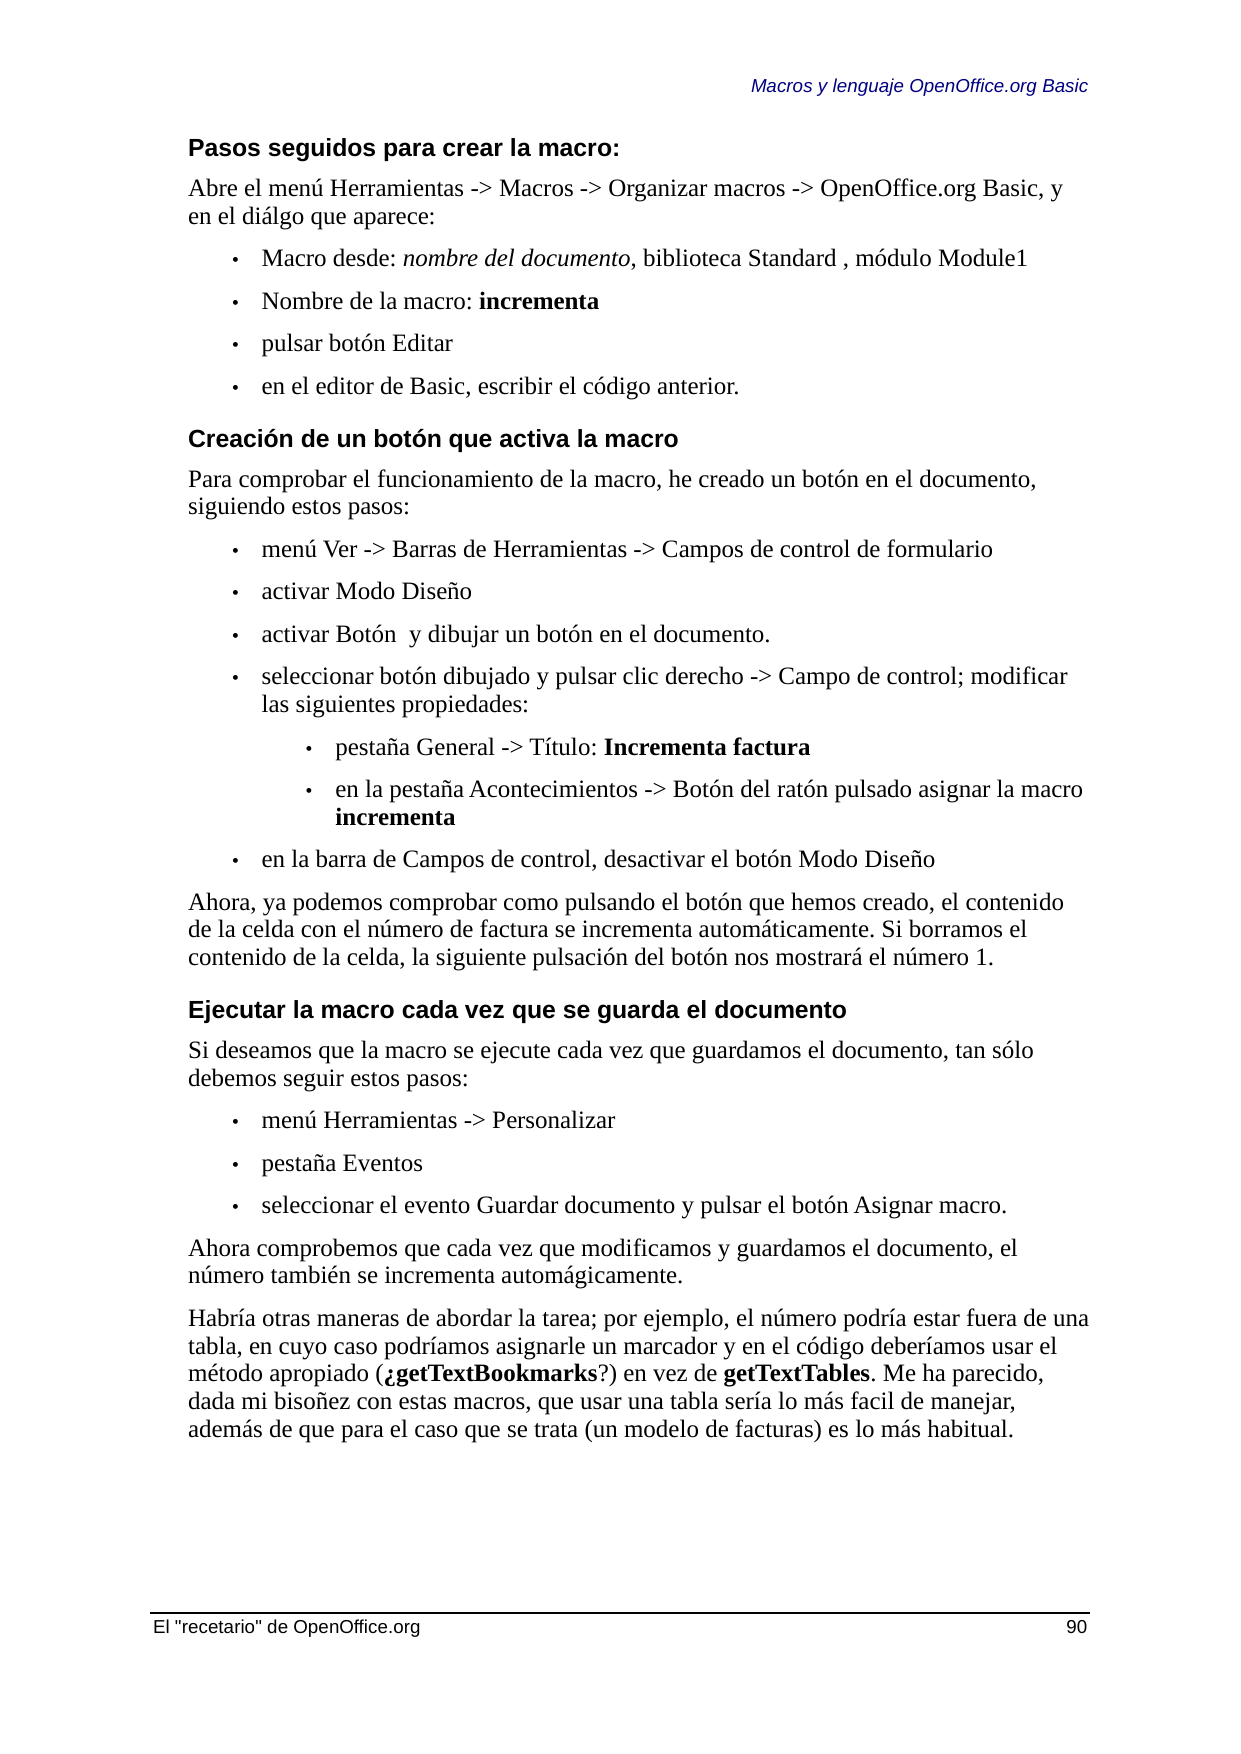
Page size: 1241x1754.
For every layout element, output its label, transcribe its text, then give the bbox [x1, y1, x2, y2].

text Abre el menú Herramientas -> Macros -> Organizar macros -> OpenOffice.org Basic, y en el diálgo que aparece: [188, 174, 1090, 229]
text Ahora comprobemos que cada vez que modificamos y guardamos el documento, el número también se incrementa automágicamente. [188, 1234, 1090, 1289]
text Para comprobar el funcionamiento de la macro, he creado un botón en el documento, siguiendo estos pasos: [188, 465, 1090, 520]
text Si deseamos que la macro se ejecute cada vez que guardamos el documento, tan sólo debemos seguir estos pasos: [188, 1036, 1090, 1092]
list seleccionar botón dibujado y pulsar clic derecho -> Campo de control; modificar las siguientes propiedades: [232, 662, 1090, 718]
subtitle Ejecutar la macro cada vez que se guarda el documento [188, 996, 1090, 1024]
subtitle Creación de un botón que activa la macro [188, 424, 1090, 452]
list seleccionar el evento Guardar documento y pulsar el botón Asignar macro. [232, 1191, 1090, 1219]
list menú Herramientas -> Personalizar [232, 1106, 1090, 1134]
list pulsar botón Editar [232, 329, 1090, 357]
list Nombre de la macro: incrementa [232, 287, 1090, 314]
text Habría otras maneras de abordar la tarea; por ejemplo, el número podría estar fuera de una tabla, en cuyo caso podríamos asignarle un marcador y en el código deberíamos usar el método apropiado (¿getTextBookmarks?) en vez de getTextTables. Me ha parecido, dada mi bisoñez con estas macros, que usar una tabla sería lo más facil de manejar, además de que para el caso que se trata (un modelo de facturas) es lo más habitual. [188, 1304, 1090, 1443]
list en el editor de Basic, escribir el código anterior. [232, 372, 1090, 399]
list pestaña Eventos [232, 1149, 1090, 1177]
list activar Modo Diseño [232, 577, 1090, 605]
list Macro desde: nombre del documento, biblioteca Standard , módulo Module1 [232, 244, 1090, 272]
list menú Ver -> Barras de Herramientas -> Campos de control de formulario [232, 535, 1090, 563]
list activar Botón y dibujar un botón en el documento. [232, 620, 1090, 648]
list pestaña General -> Título: Incrementa factura [306, 733, 1090, 760]
list en la pestaña Acontecimientos -> Botón del ratón pulsado asignar la macro incrementa [306, 775, 1090, 831]
list en la barra de Campos de control, desactivar el botón Modo Diseño [232, 845, 1090, 873]
subtitle Pasos seguidos para crear la macro: [188, 134, 1090, 162]
text Ahora, ya podemos comprobar como pulsando el botón que hemos creado, el contenido de la celda con el número de factura se incrementa automáticamente. Si borramos el contenido de la celda, la siguiente pulsación del botón nos mostrará el número 1. [188, 888, 1090, 971]
